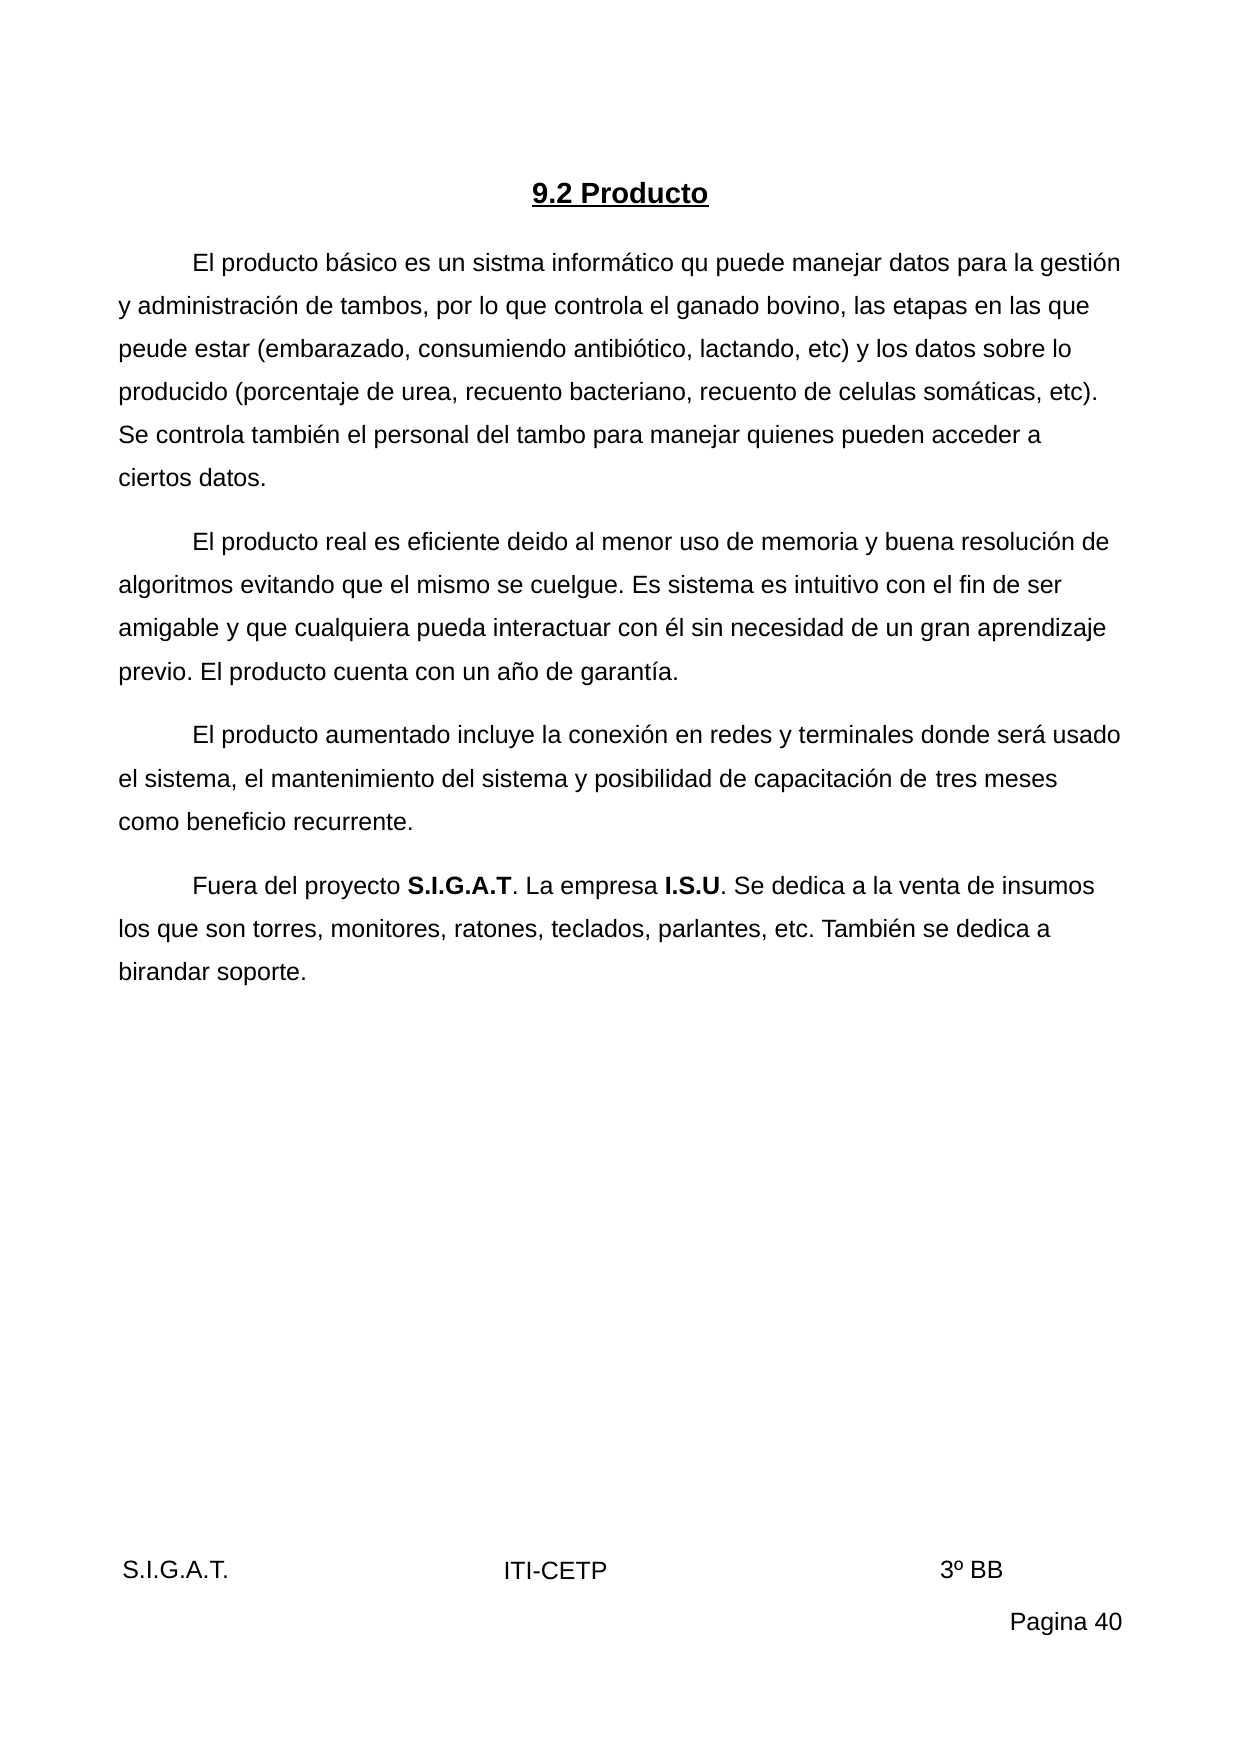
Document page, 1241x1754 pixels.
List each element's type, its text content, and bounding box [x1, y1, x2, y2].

text El producto básico es un sistma informático qu puede manejar datos para la gestión y administración de tambos, por lo que controla el ganado bovino, las etapas en las que peude estar (embarazado, consumiendo antibiótico, lactando, etc) y los datos sobre lo producido (porcentaje de urea, recuento bacteriano, recuento de celulas somáticas, etc). Se controla también el personal del tambo para manejar quienes pueden acceder a ciertos datos. [118, 247, 1122, 492]
text 9.2 Producto [118, 176, 1122, 210]
text El producto aumentado incluye la conexión en redes y terminales donde será usado el sistema, el mantenimiento del sistema y posibilidad de capacitación de tres meses como beneficio recurrente. [118, 720, 1122, 835]
text El producto real es eficiente deido al menor uso de memoria y buena resolución de algoritmos evitando que el mismo se cuelgue. Es sistema es intuitivo con el fin de ser amigable y que cualquiera pueda interactuar con él sin necesidad de un gran aprendizaje previo. El producto cuenta con un año de garantía. [118, 527, 1122, 685]
text Fuera del proyecto S.I.G.A.T. La empresa I.S.U. Se dedica a la venta de insumos los que son torres, monitores, ratones, teclados, parlantes, etc. También se dedica a birandar soporte. [118, 871, 1122, 986]
